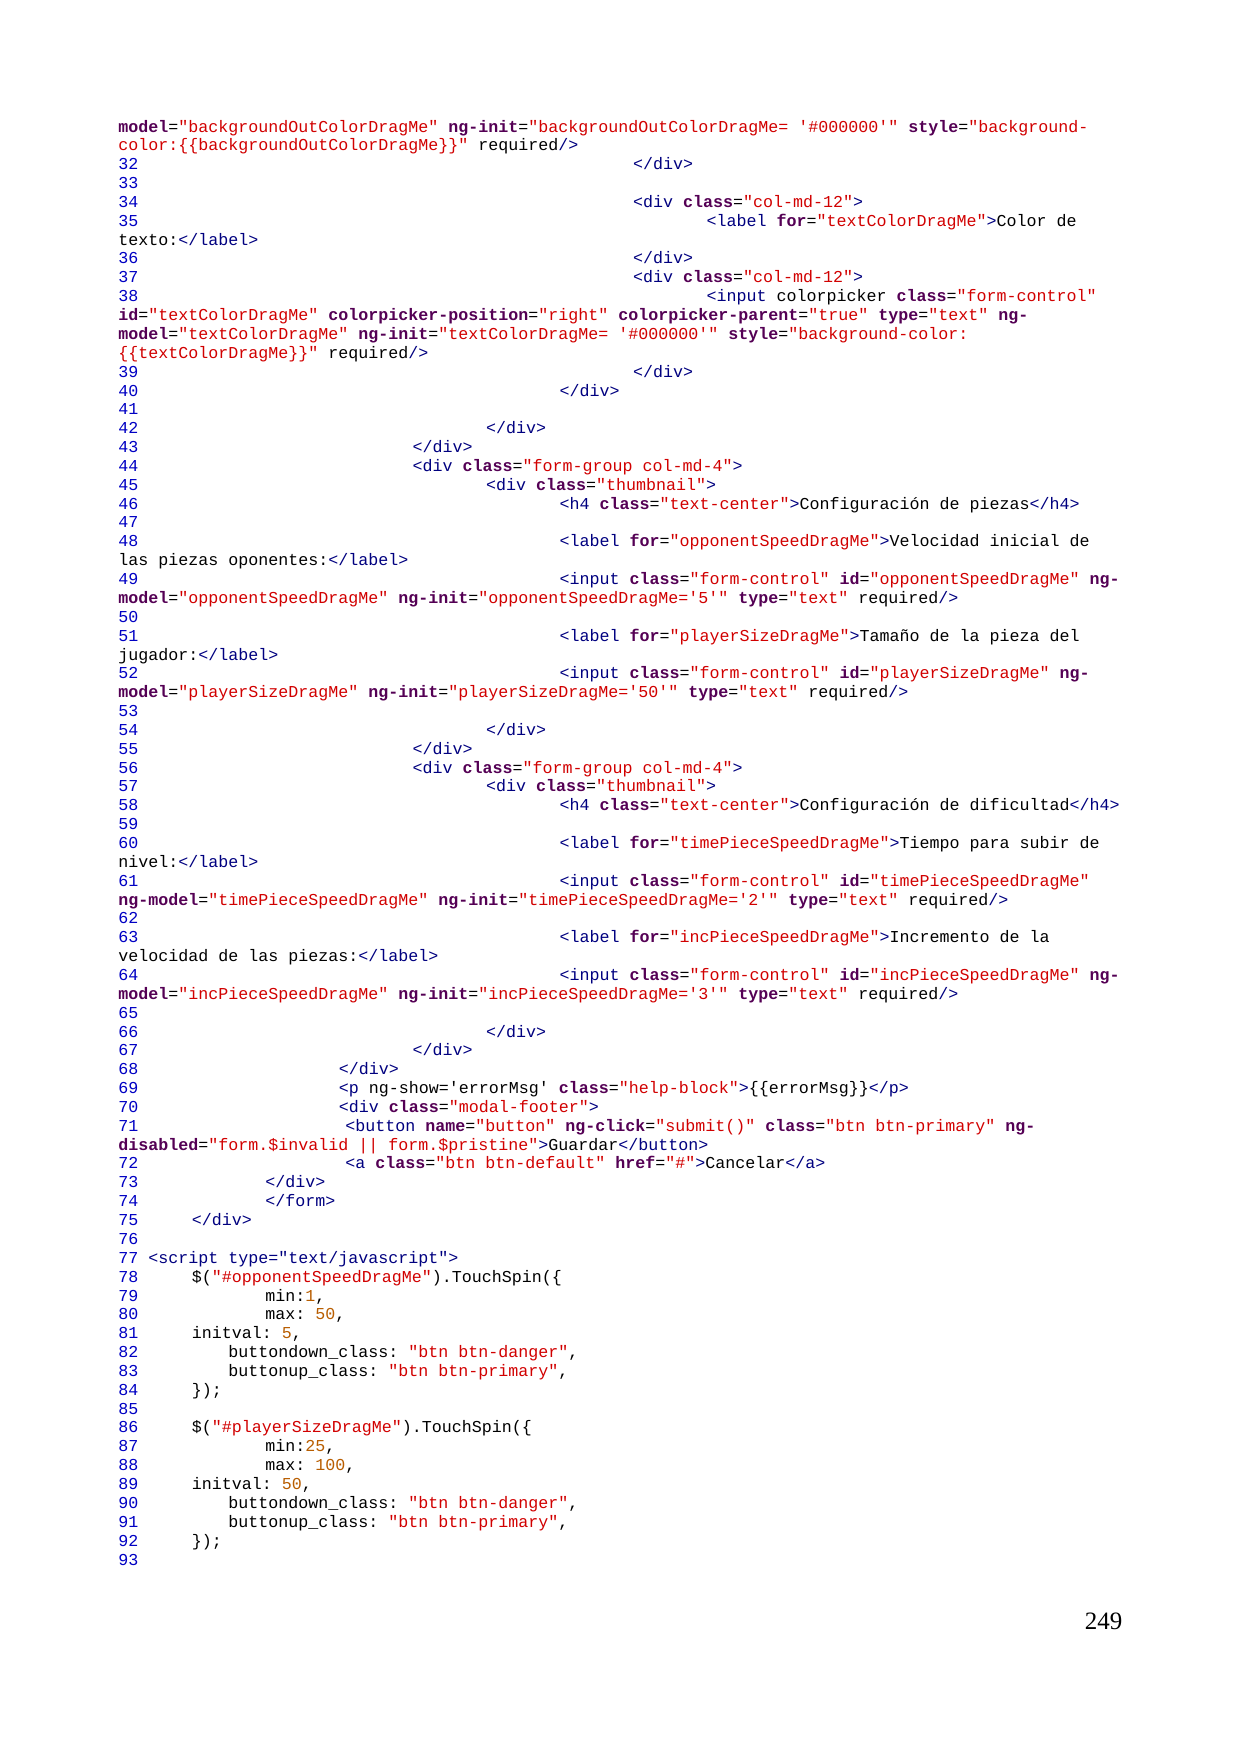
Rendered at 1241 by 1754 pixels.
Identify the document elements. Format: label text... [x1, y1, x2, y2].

text 81 initval: 5, [118, 1325, 1122, 1344]
text 82 buttondown_class: "btn btn-danger", [118, 1344, 1122, 1362]
text 43 </div> [118, 439, 1122, 457]
text 78 $("#opponentSpeedDragMe").TouchSpin({ [118, 1268, 1122, 1287]
text 88 max: 100, [118, 1457, 1122, 1476]
text 58 <h4 class="text-center">Configuración de dificultad</h4> [118, 797, 1122, 816]
text 33 [118, 175, 1122, 193]
text 52 <input class="form-control" id="playerSizeDragMe" ng-model="playerSizeDragMe" ng-init="playerSizeDragMe='50'" type="text" required/> [118, 665, 1122, 703]
text 83 buttonup_class: "btn btn-primary", [118, 1362, 1122, 1381]
text 36 </div> [118, 250, 1122, 269]
text 39 </div> [118, 363, 1122, 382]
text 37 <div class="col-md-12"> [118, 269, 1122, 288]
text 70 <div class="modal-footer"> [118, 1098, 1122, 1117]
text 57 <div class="thumbnail"> [118, 778, 1122, 797]
text 66 </div> [118, 1023, 1122, 1042]
text 61 <input class="form-control" id="timePieceSpeedDragMe" ng-model="timePieceSpeedDragMe" ng-init="timePieceSpeedDragMe='2'" type="text" required/> [118, 872, 1122, 910]
text 59 [118, 816, 1122, 834]
text 67 </div> [118, 1042, 1122, 1061]
text 55 </div> [118, 740, 1122, 759]
text 38 <input colorpicker class="form-control" id="textColorDragMe" colorpicker-position="right" colorpicker-parent="true" type="text" ng-model="textColorDragMe" ng-init="textColorDragMe= '#000000'" style="background-color:{{textColorDragMe}}" required/> [118, 288, 1122, 363]
text 46 <h4 class="text-center">Configuración de piezas</h4> [118, 495, 1122, 514]
text 92 }); [118, 1532, 1122, 1551]
text 84 }); [118, 1381, 1122, 1400]
text 45 <div class="thumbnail"> [118, 476, 1122, 495]
text 89 initval: 50, [118, 1476, 1122, 1494]
text 75 </div> [118, 1212, 1122, 1231]
text 62 [118, 910, 1122, 929]
text 47 [118, 514, 1122, 533]
text 54 </div> [118, 721, 1122, 740]
text 63 <label for="incPieceSpeedDragMe">Incremento de la velocidad de las piezas:</label> [118, 929, 1122, 967]
text 91 buttonup_class: "btn btn-primary", [118, 1513, 1122, 1532]
text 69 <p ng-show='errorMsg' class="help-block">{{errorMsg}}</p> [118, 1080, 1122, 1098]
text 90 buttondown_class: "btn btn-danger", [118, 1494, 1122, 1513]
text 42 </div> [118, 420, 1122, 439]
text 64 <input class="form-control" id="incPieceSpeedDragMe" ng-model="incPieceSpeedDragMe" ng-init="incPieceSpeedDragMe='3'" type="text" required/> [118, 967, 1122, 1004]
text 48 <label for="opponentSpeedDragMe">Velocidad inicial de las piezas oponentes:</label> [118, 533, 1122, 571]
text 35 <label for="textColorDragMe">Color de texto:</label> [118, 212, 1122, 250]
text 79 min:1, [118, 1287, 1122, 1306]
text 86 $("#playerSizeDragMe").TouchSpin({ [118, 1419, 1122, 1438]
text 93 [118, 1551, 1122, 1570]
text 51 <label for="playerSizeDragMe">Tamaño de la pieza del jugador:</label> [118, 627, 1122, 665]
text 32 </div> [118, 156, 1122, 175]
text 77 <script type="text/javascript"> [118, 1249, 1122, 1268]
text model="backgroundOutColorDragMe" ng-init="backgroundOutColorDragMe= '#000000'" style="background-color:{{backgroundOutColorDragMe}}" required/> [118, 118, 1122, 156]
text 68 </div> [118, 1061, 1122, 1080]
text 50 [118, 608, 1122, 627]
text 71 <button name="button" ng-click="submit()" class="btn btn-primary" ng-disabled="form.$invalid || form.$pristine">Guardar</button> [118, 1117, 1122, 1155]
text 49 <input class="form-control" id="opponentSpeedDragMe" ng-model="opponentSpeedDragMe" ng-init="opponentSpeedDragMe='5'" type="text" required/> [118, 571, 1122, 608]
text 73 </div> [118, 1174, 1122, 1193]
text 53 [118, 703, 1122, 721]
text 87 min:25, [118, 1438, 1122, 1457]
text 80 max: 50, [118, 1306, 1122, 1325]
text 60 <label for="timePieceSpeedDragMe">Tiempo para subir de nivel:</label> [118, 834, 1122, 872]
text 40 </div> [118, 382, 1122, 401]
text 41 [118, 401, 1122, 420]
text 74 </form> [118, 1193, 1122, 1212]
text 34 <div class="col-md-12"> [118, 193, 1122, 212]
text 65 [118, 1004, 1122, 1023]
text 44 <div class="form-group col-md-4"> [118, 457, 1122, 476]
text 56 <div class="form-group col-md-4"> [118, 759, 1122, 778]
text 76 [118, 1231, 1122, 1249]
text 72 <a class="btn btn-default" href="#">Cancelar</a> [118, 1155, 1122, 1174]
text 85 [118, 1400, 1122, 1419]
